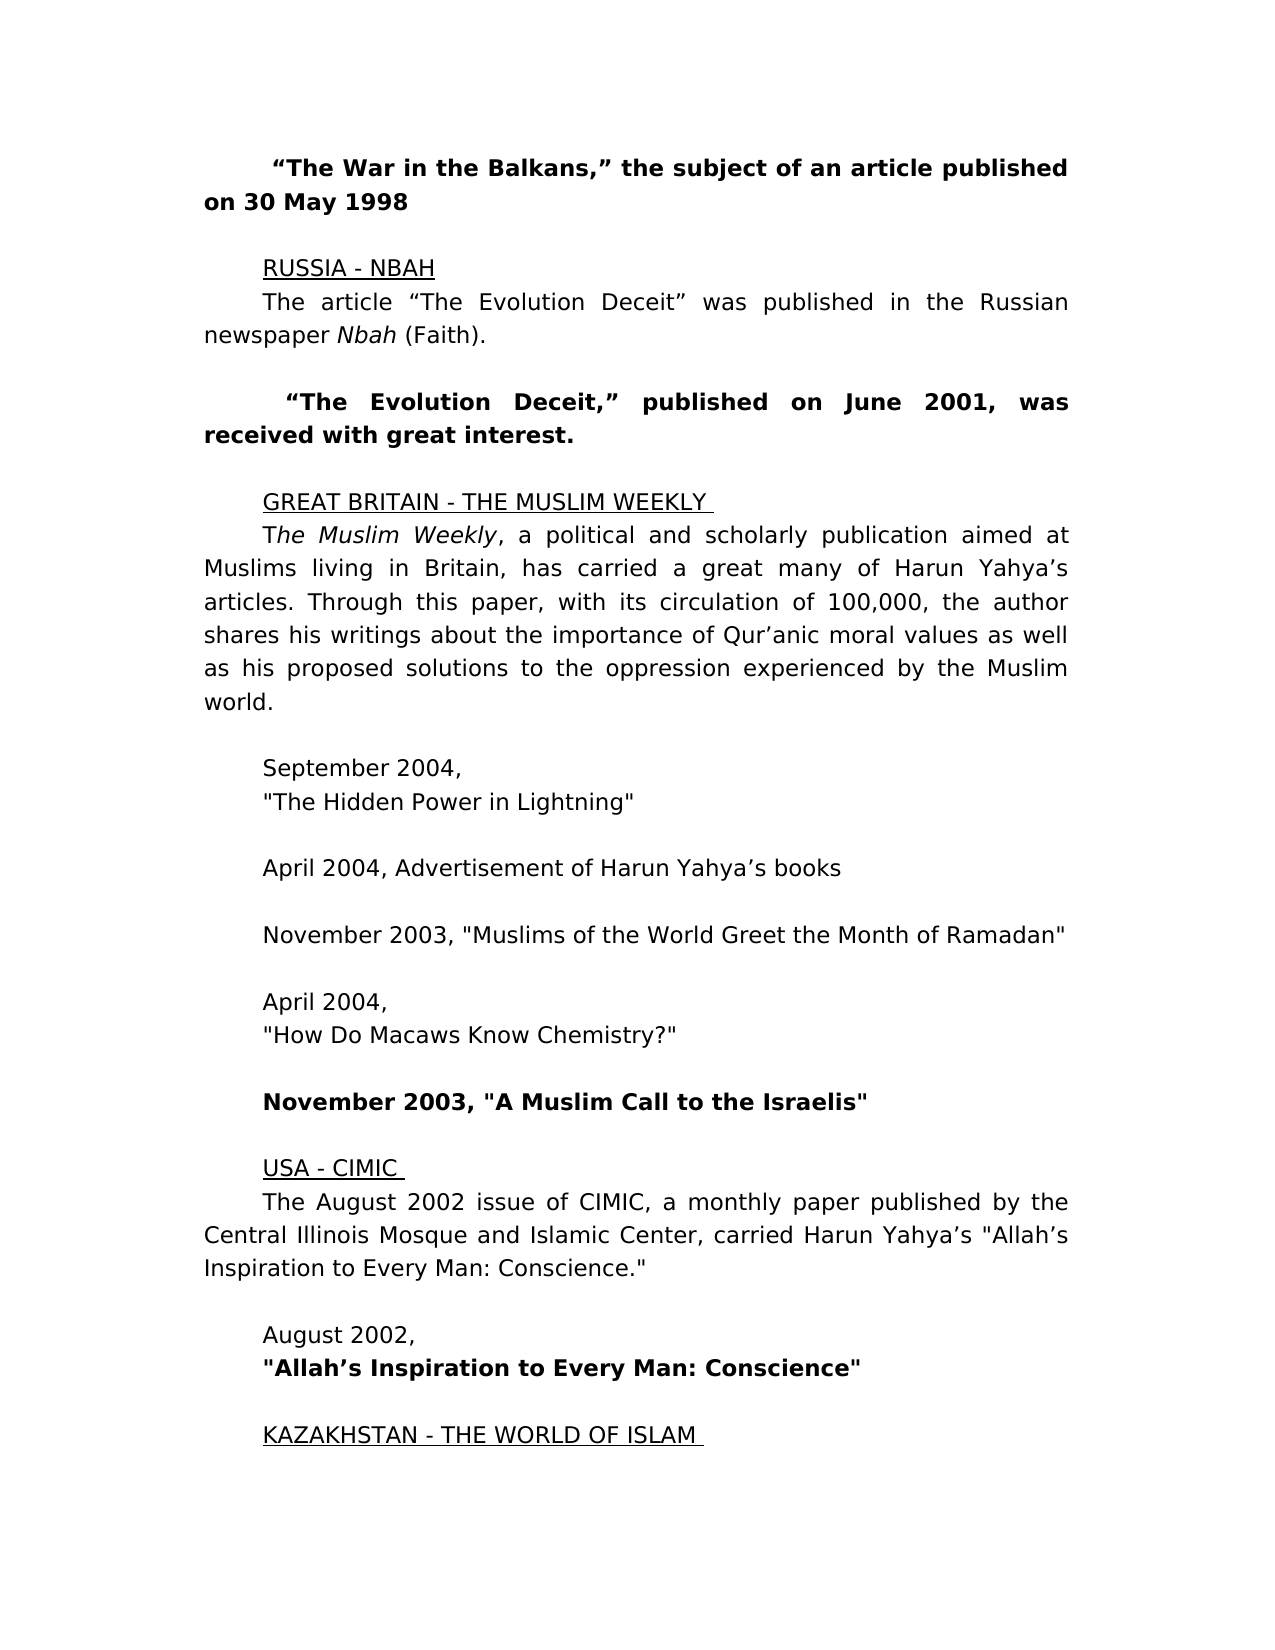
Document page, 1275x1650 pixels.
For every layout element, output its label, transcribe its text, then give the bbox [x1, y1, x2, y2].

text The article “The Evolution Deceit” was published in the Russian newspaper Nbah (Faith). [203, 283, 1070, 350]
text September 2004, [203, 750, 1070, 783]
text “The War in the Balkans,” the subject of an article published on 30 May 1998 [203, 150, 1070, 217]
text November 2003, "Muslims of the World Greet the Month of Ramadan" [203, 917, 1070, 950]
text "The Hidden Power in Lightning" [203, 783, 1070, 817]
text April 2004, [203, 983, 1070, 1017]
text April 2004, Advertisement of Harun Yahya’s books [203, 850, 1070, 883]
text "How Do Macaws Know Chemistry?" [203, 1017, 1070, 1050]
text "Allah’s Inspiration to Every Man: Conscience" [203, 1350, 1070, 1383]
text “The Evolution Deceit,” published on June 2001, was received with great interest. [203, 383, 1070, 450]
text The August 2002 issue of CIMIC, a monthly paper published by the Central Illinois Mosque and Islamic Center, carried Harun Yahya’s "Allah’s Inspiration to Every Man: Conscience." [203, 1183, 1070, 1283]
text USA - CIMIC [203, 1150, 1070, 1183]
text KAZAKHSTAN - THE WORLD OF ISLAM [203, 1417, 1070, 1450]
text RUSSIA - NBAH [203, 250, 1070, 283]
text August 2002, [203, 1317, 1070, 1350]
text GREAT BRITAIN - THE MUSLIM WEEKLY [203, 483, 1070, 517]
text The Muslim Weekly, a political and scholarly publication aimed at Muslims living in Britain, has carried a great many of Harun Yahya’s articles. Through this paper, with its circulation of 100,000, the author shares his writings about the importance of Qur’anic moral values as well as his proposed solutions to the oppression experienced by the Muslim world. [203, 517, 1070, 717]
text November 2003, "A Muslim Call to the Israelis" [203, 1083, 1070, 1117]
